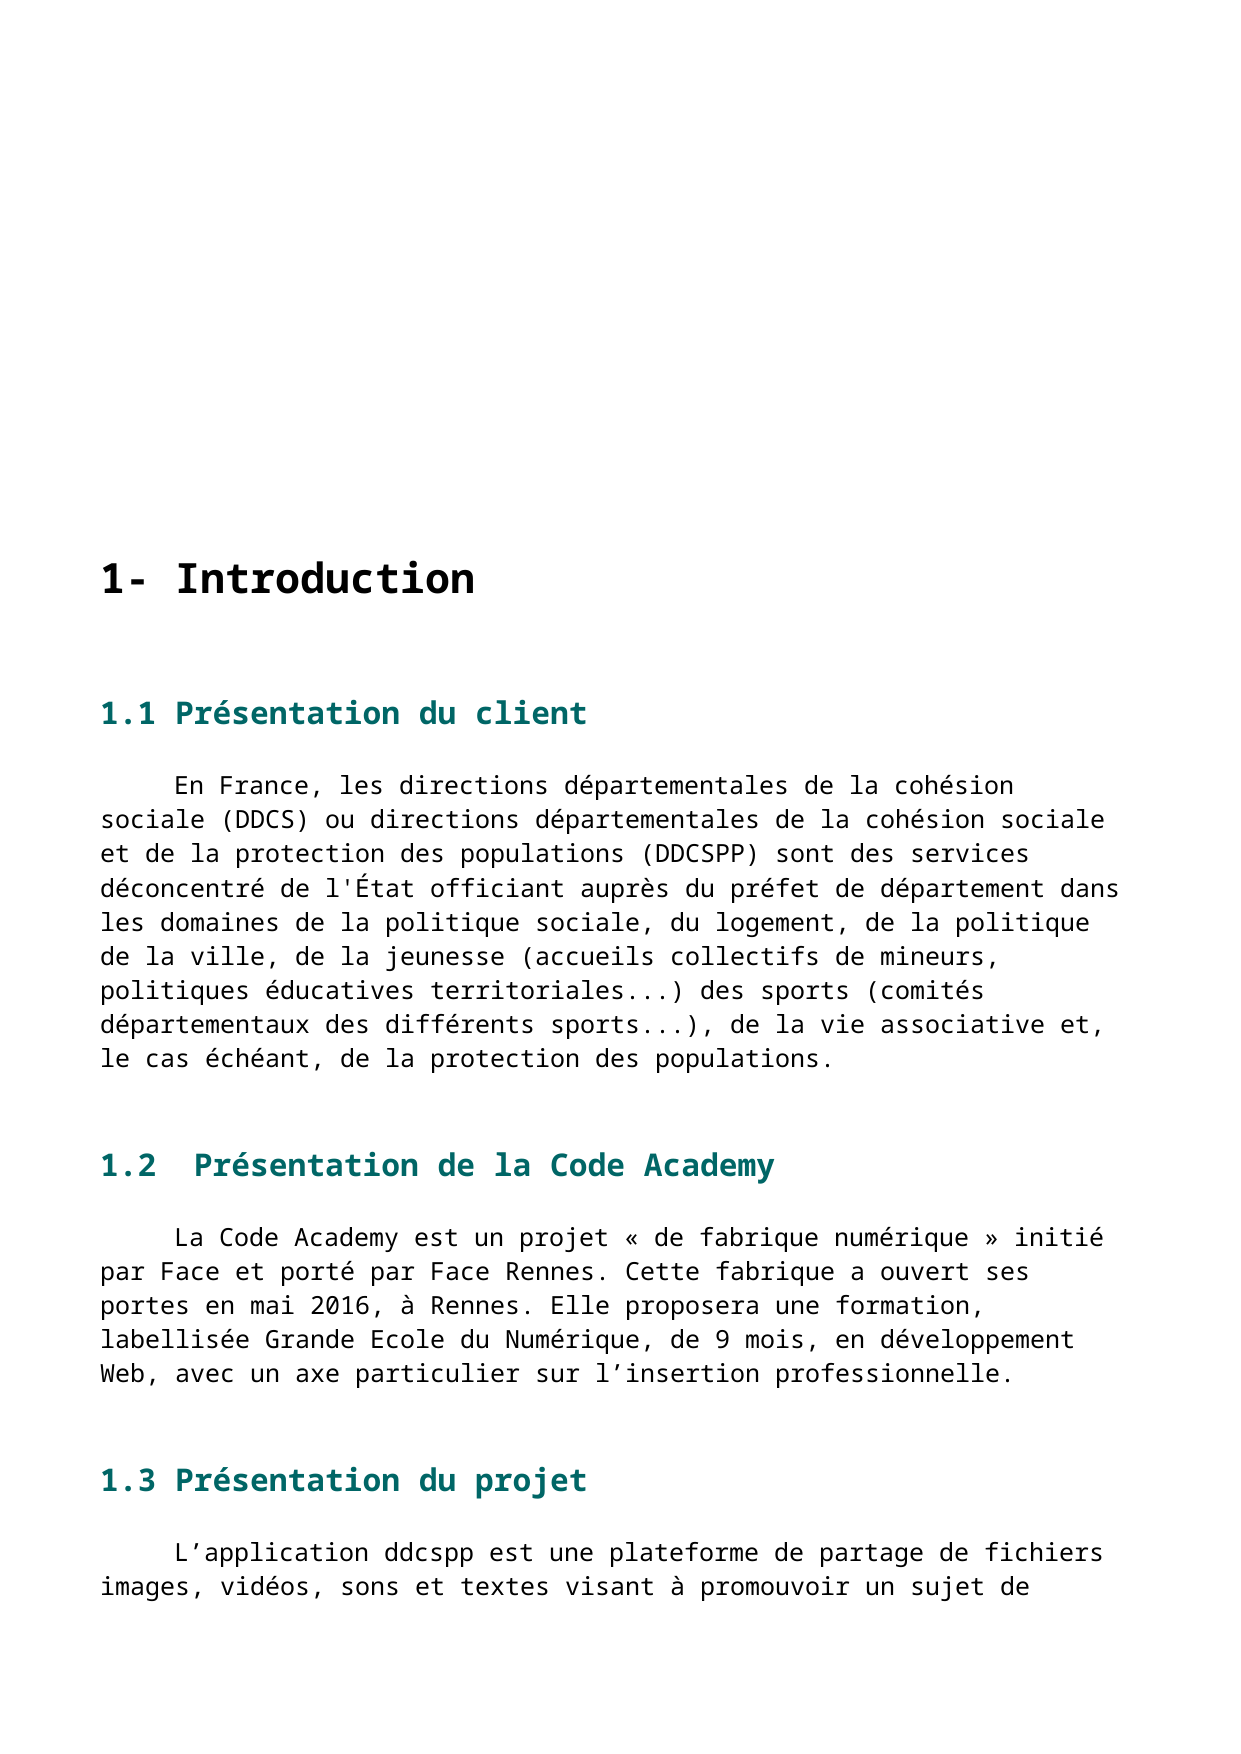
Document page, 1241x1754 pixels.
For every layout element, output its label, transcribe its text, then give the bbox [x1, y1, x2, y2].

text 1.3 Présentation du projet [100, 1458, 1123, 1500]
text En France, les directions départementales de la cohésion sociale (DDCS) ou directions départementales de la cohésion sociale et de la protection des populations (DDCSPP) sont des services déconcentré de l'État officiant auprès du préfet de département dans les domaines de la politique sociale, du logement, de la politique de la ville, de la jeunesse (accueils collectifs de mineurs, politiques éducatives territoriales...) des sports (comités départementaux des différents sports...), de la vie associative et, le cas échéant, de la protection des populations. [100, 768, 1123, 1074]
text L’application ddcspp est une plateforme de partage de fichiers images, vidéos, sons et textes visant à promouvoir un sujet de [100, 1534, 1123, 1603]
text La Code Academy est un projet « de fabrique numérique » initié par Face et porté par Face Rennes. Cette fabrique a ouvert ses portes en mai 2016, à Rennes. Elle proposera une formation, labellisée Grande Ecole du Numérique, de 9 mois, en développement Web, avec un axe particulier sur l’insertion professionnelle. [100, 1219, 1123, 1390]
text 1.2 Présentation de la Code Academy [100, 1143, 1123, 1185]
text 1.1 Présentation du client [100, 691, 1123, 734]
text 1- Introduction [100, 549, 1123, 606]
